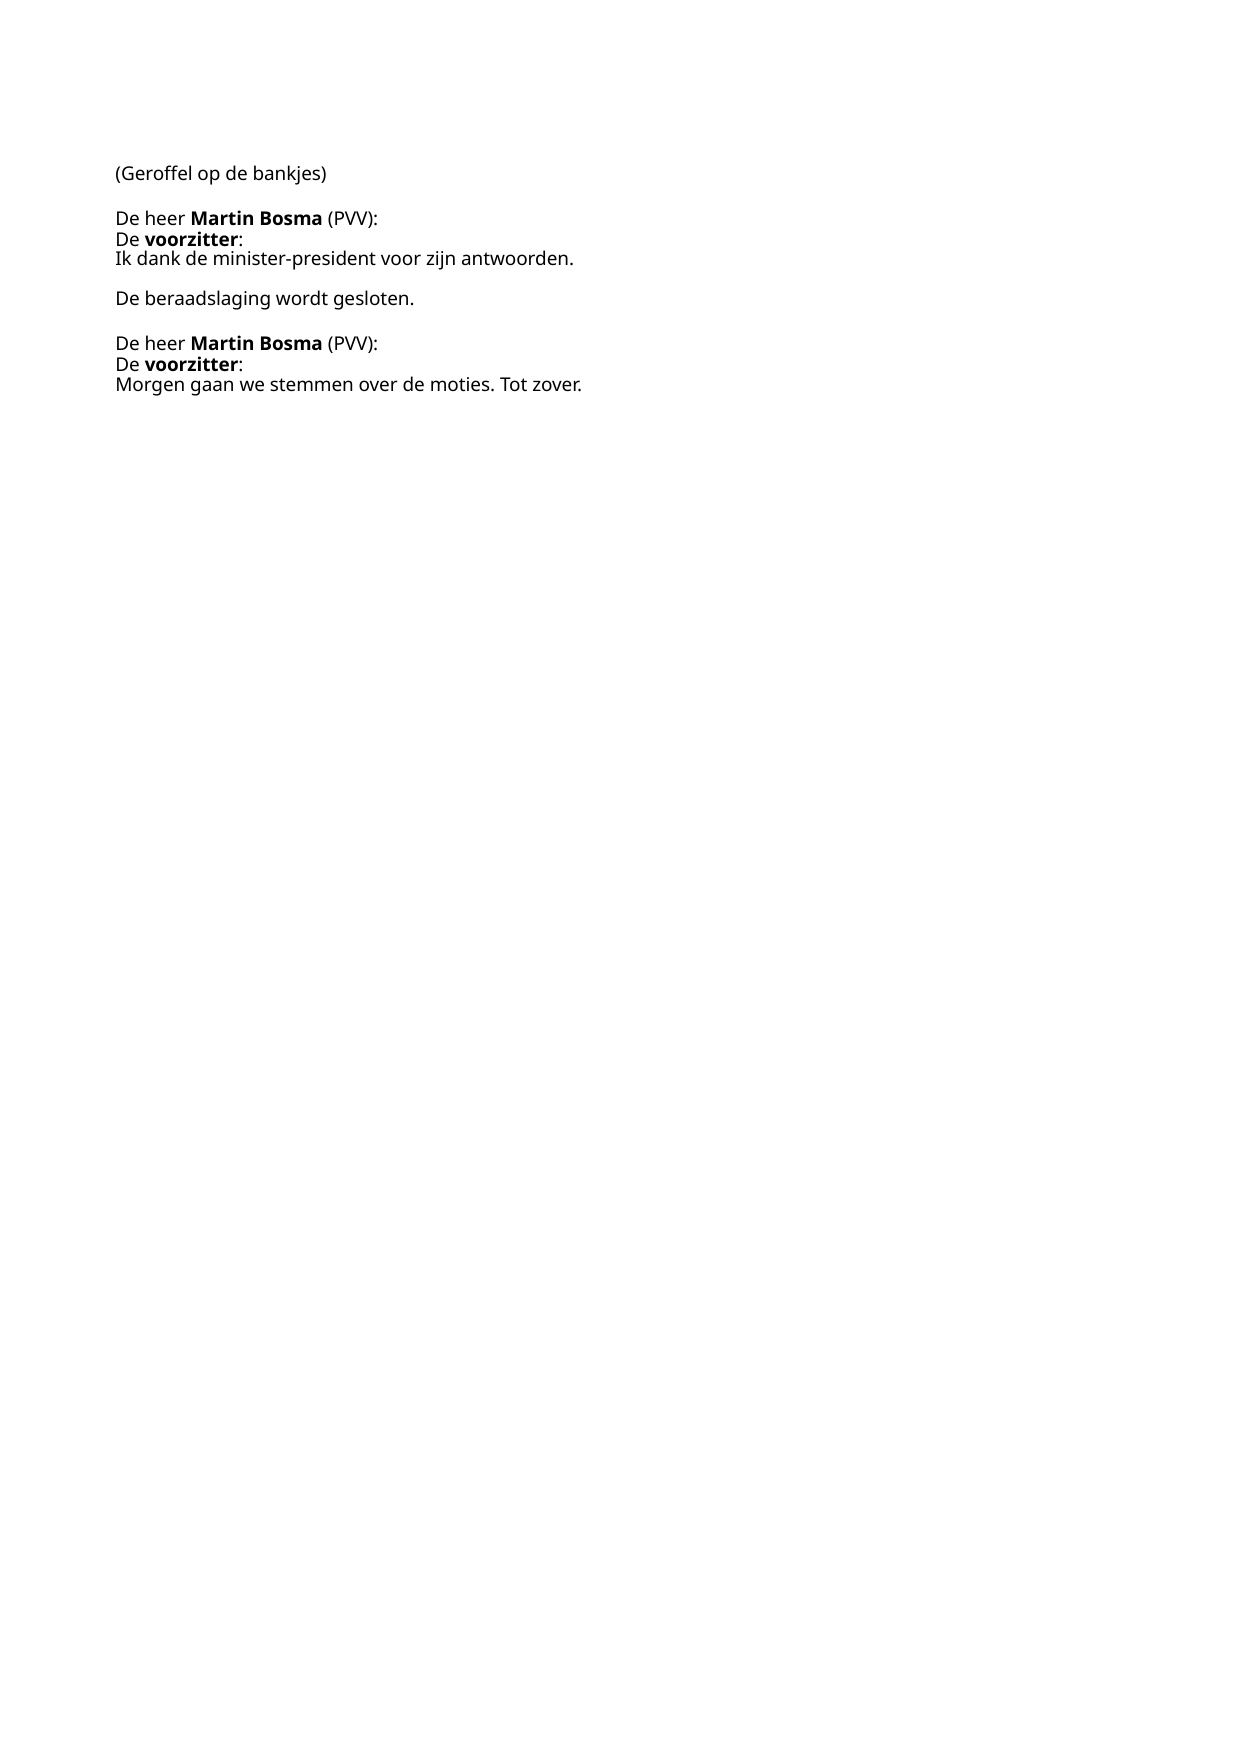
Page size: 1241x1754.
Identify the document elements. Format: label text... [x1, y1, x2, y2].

text De beraadslaging wordt gesloten. [115, 290, 605, 310]
text (Geroffel op de bankjes) [115, 165, 605, 184]
text De voorzitter: [115, 356, 605, 376]
text De voorzitter: [115, 231, 605, 250]
text Ik dank de minister-president voor zijn antwoorden. [115, 250, 605, 270]
text De heer Martin Bosma (PVV): [115, 205, 605, 231]
text Morgen gaan we stemmen over de moties. Tot zover. [115, 376, 605, 395]
text De heer Martin Bosma (PVV): [115, 331, 605, 356]
